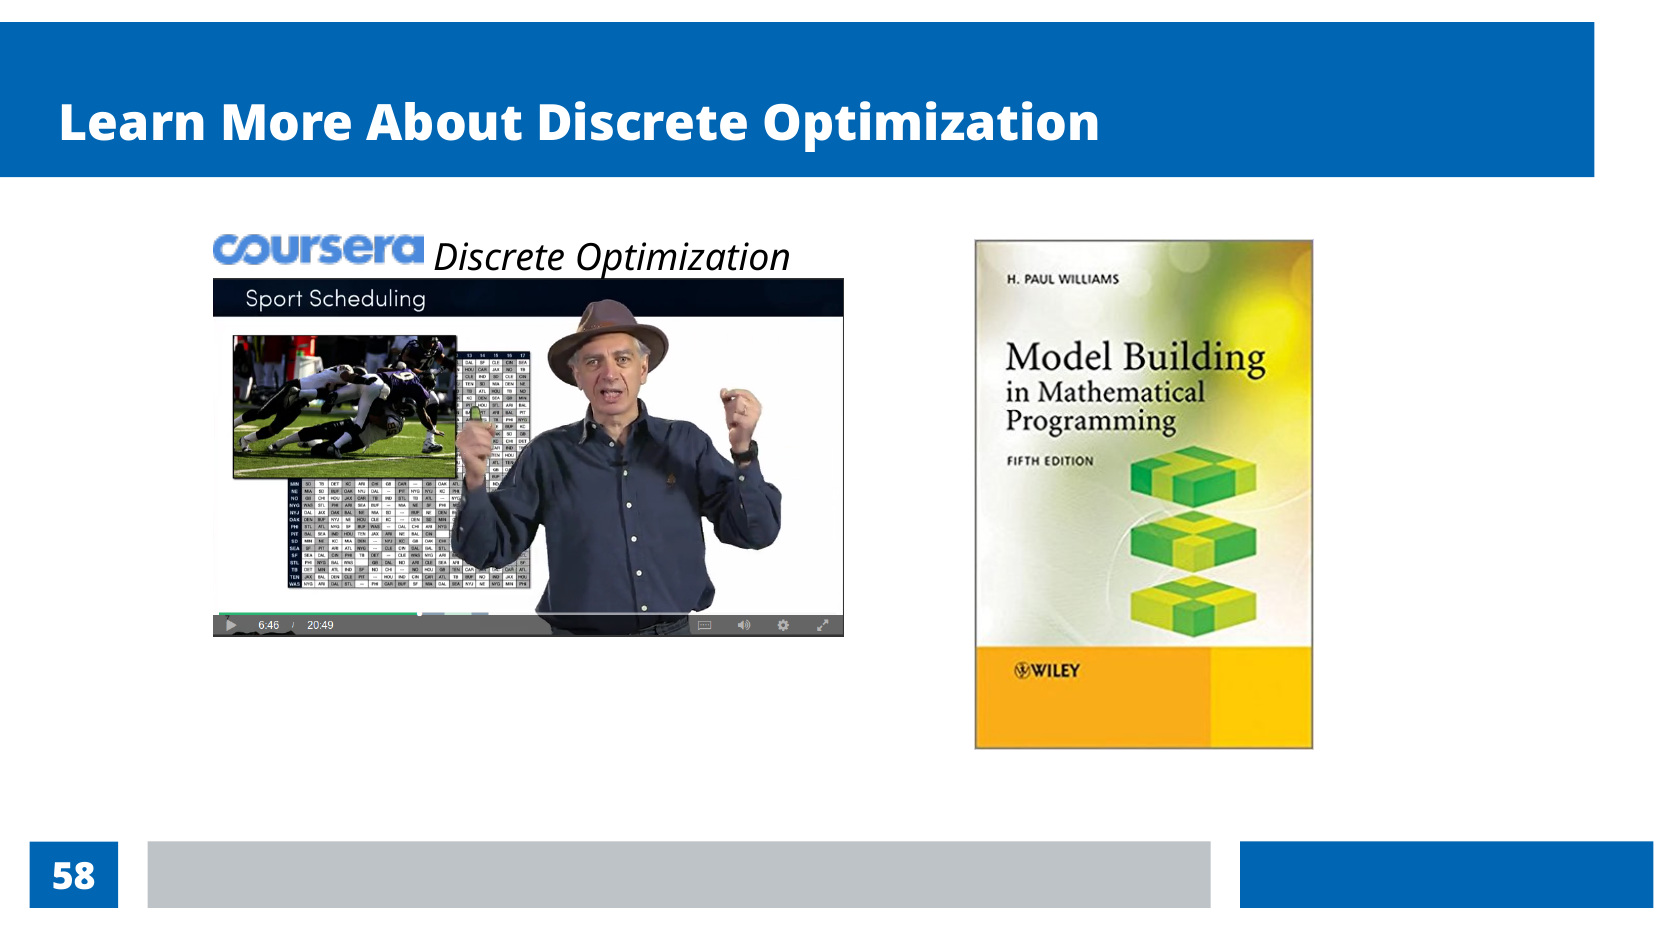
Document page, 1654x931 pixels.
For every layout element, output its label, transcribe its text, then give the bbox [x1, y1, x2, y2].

text_box Discrete Optimization [389, 222, 863, 286]
picture [213, 233, 424, 267]
picture [974, 239, 1314, 750]
title Learn More About Discrete Optimization [59, 44, 1595, 156]
picture [213, 278, 844, 637]
